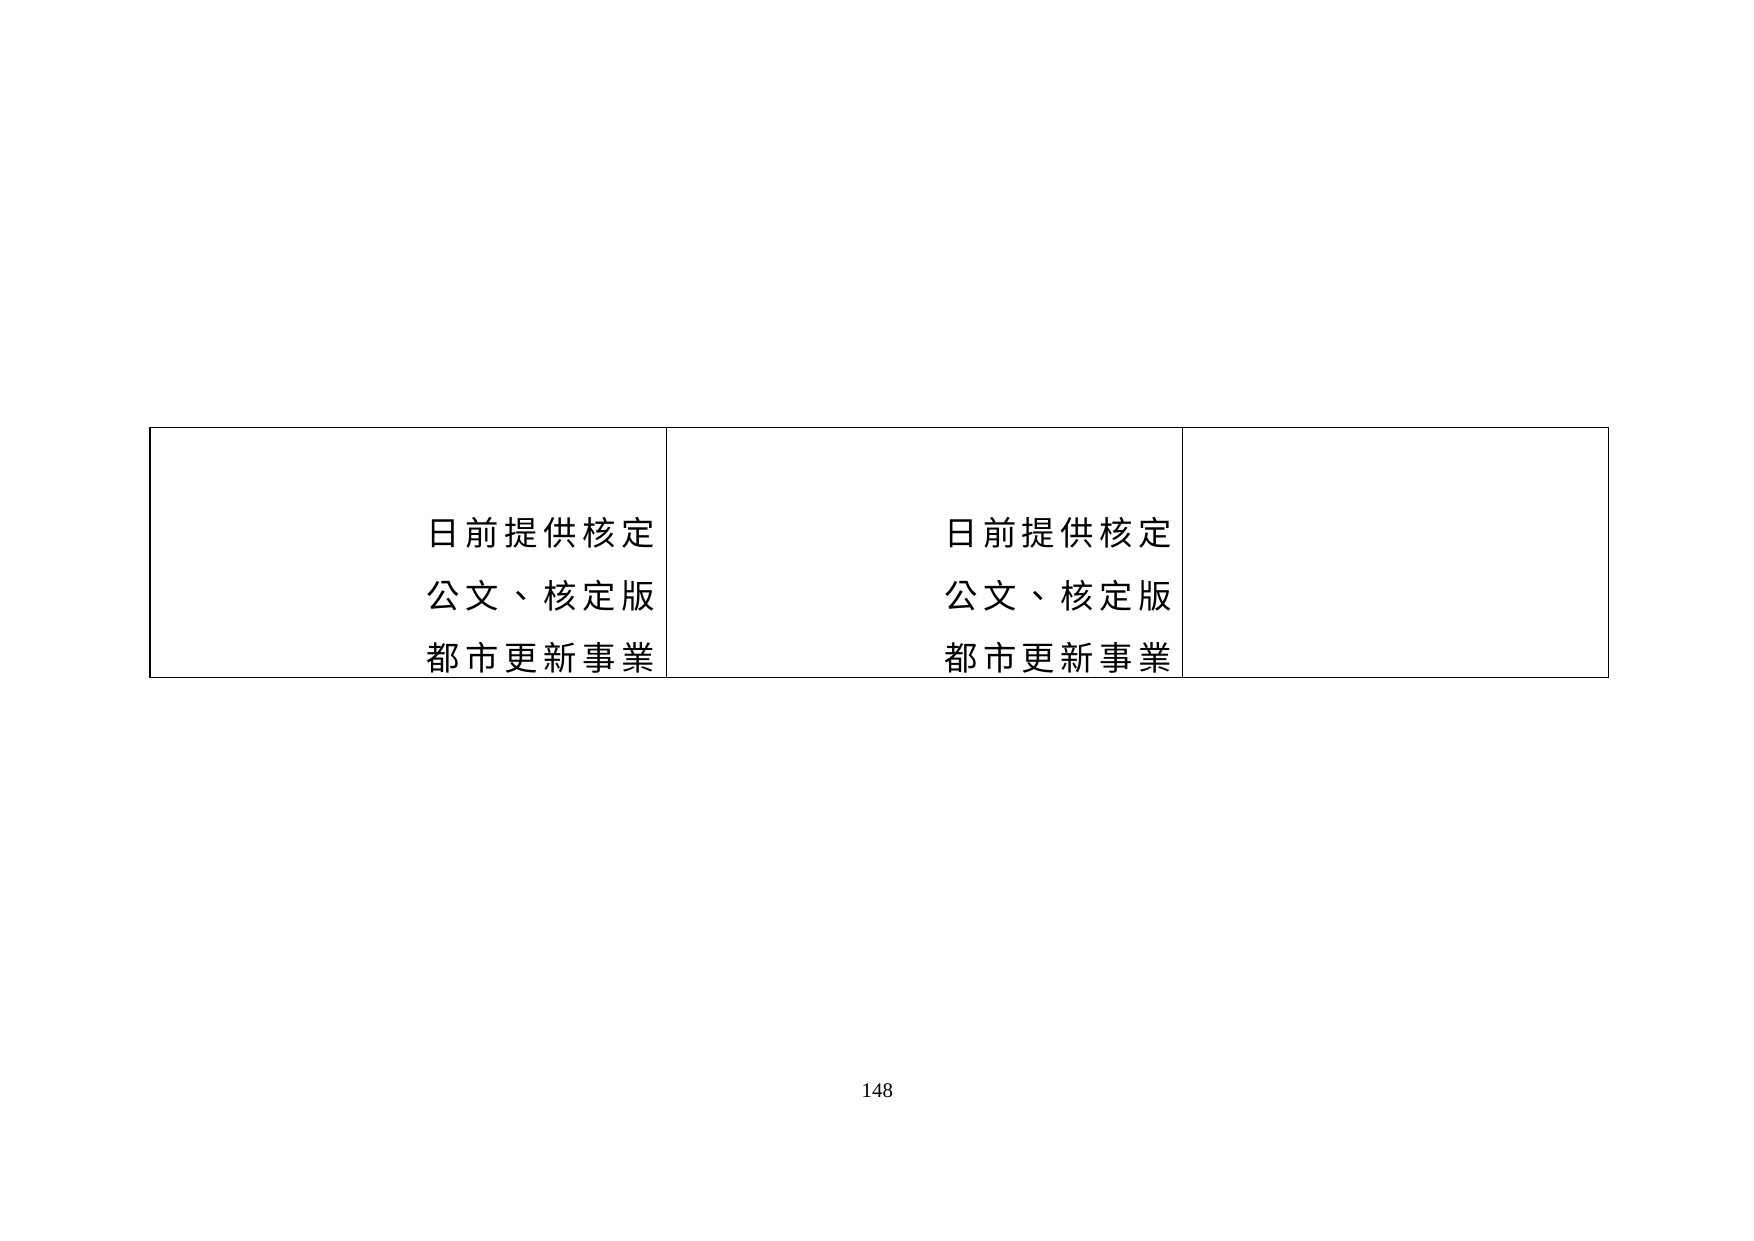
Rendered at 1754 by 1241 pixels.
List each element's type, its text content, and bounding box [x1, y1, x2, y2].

table_cell [1183, 428, 1608, 677]
table_cell 日前提供核定公文、核定版都市更新事業 [667, 428, 1182, 677]
table_cell 日前提供核定公文、核定版都市更新事業 [151, 428, 666, 677]
